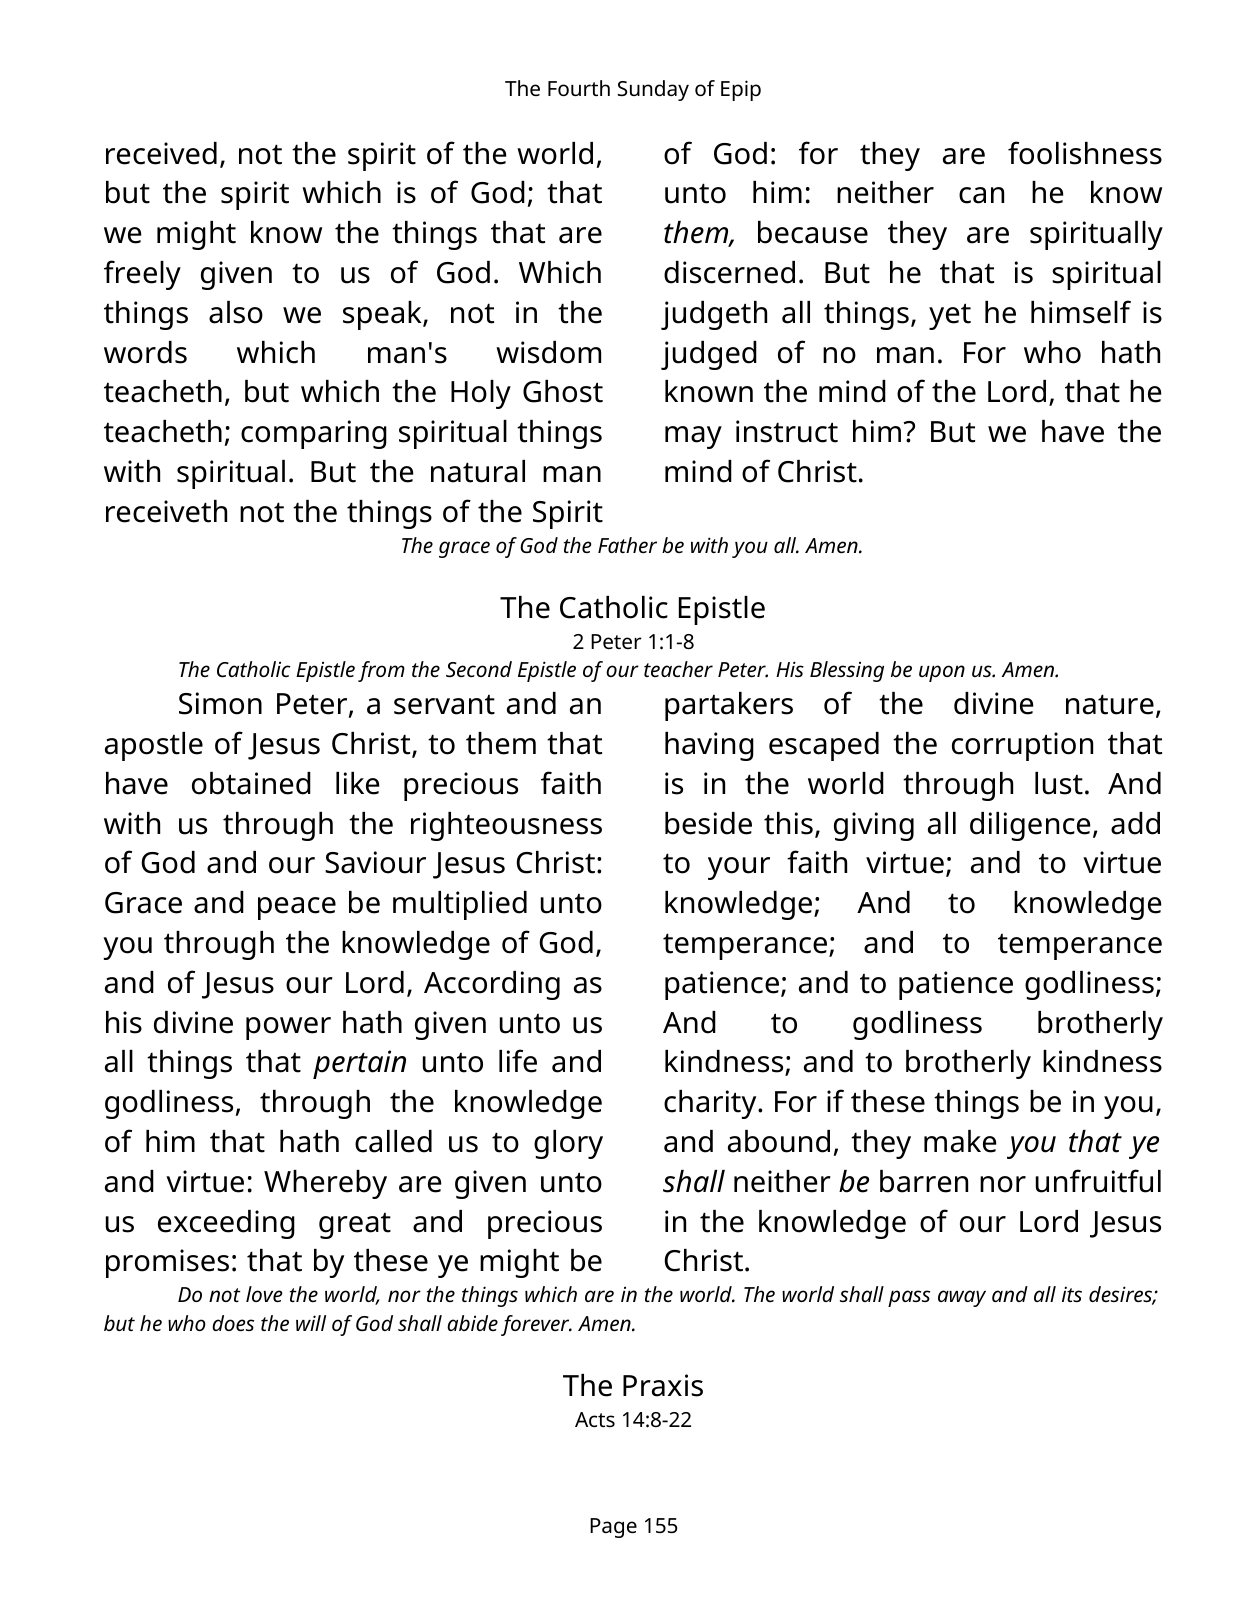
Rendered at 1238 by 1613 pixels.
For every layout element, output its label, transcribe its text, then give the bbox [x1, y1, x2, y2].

text The grace of God the Father be with you all. Amen. [103, 531, 1163, 559]
text Acts 14:8-22 [103, 1405, 1163, 1433]
text of God: for they are foolishness unto him: neither can he know them, because they are spiritually discerned. But he that is spiritual judgeth all things, yet he himself is judged of no man. For who hath known the mind of the Lord, that he may instruct him? But we have the mind of Christ. [663, 133, 1163, 491]
text Do not love the world, nor the things which are in the world. The world shall pass away and all its desires; but he who does the will of God shall abide forever. Amen. [103, 1280, 1163, 1337]
text The Catholic Epistle from the Second Epistle of our teacher Peter. His Blessing be upon us. Amen. [103, 655, 1163, 683]
text The Praxis [103, 1365, 1163, 1405]
text 2 Peter 1:1-8 [103, 627, 1163, 655]
text The Fourth Sunday of Epip [102, 74, 1165, 102]
text The Catholic Epistle [103, 587, 1163, 627]
text partakers of the divine nature, having escaped the corruption that is in the world through lust. And beside this, giving all diligence, add to your faith virtue; and to virtue knowledge; And to knowledge temperance; and to temperance patience; and to patience godliness; And to godliness brotherly kindness; and to brotherly kindness charity. For if these things be in you, and abound, they make you that ye shall neither be barren nor unfruitful in the knowledge of our Lord Jesus Christ. [663, 683, 1163, 1280]
text Simon Peter, a servant and an apostle of Jesus Christ, to them that have obtained like precious faith with us through the righteousness of God and our Saviour Jesus Christ: Grace and peace be multiplied unto you through the knowledge of God, and of Jesus our Lord, According as his divine power hath given unto us all things that pertain unto life and godliness, through the knowledge of him that hath called us to glory and virtue: Whereby are given unto us exceeding great and precious promises: that by these ye might be [103, 683, 604, 1280]
text received, not the spirit of the world, but the spirit which is of God; that we might know the things that are freely given to us of God. Which things also we speak, not in the words which man's wisdom teacheth, but which the Holy Ghost teacheth; comparing spiritual things with spiritual. But the natural man receiveth not the things of the Spirit [103, 133, 604, 531]
